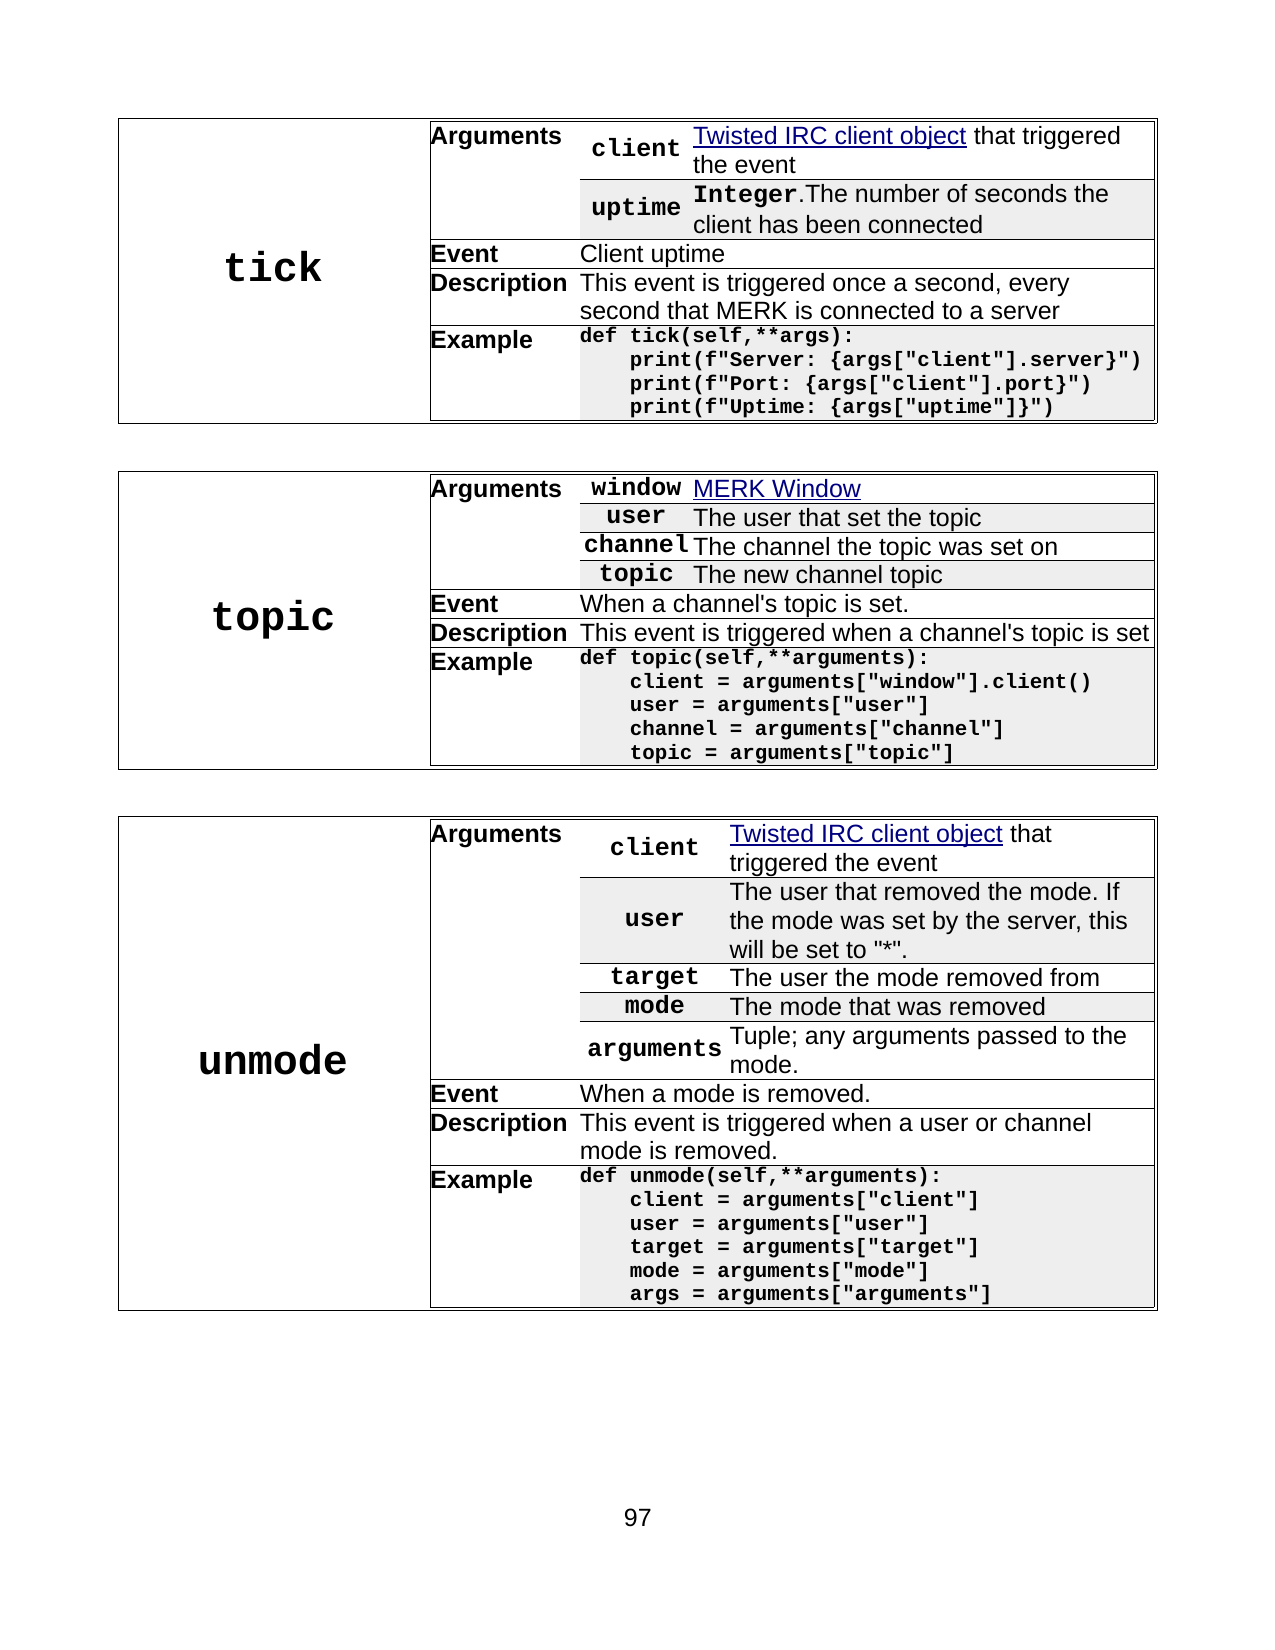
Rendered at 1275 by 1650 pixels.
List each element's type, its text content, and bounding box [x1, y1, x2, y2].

table_cell Client uptime [580, 240, 1154, 267]
table_header tick [119, 119, 427, 423]
table_cell user [580, 878, 729, 963]
table_cell Example [431, 648, 579, 765]
table_cell This event is triggered when a user or channel mode is removed. [580, 1109, 1154, 1165]
table_cell When a channel's topic is set. [580, 590, 1154, 618]
table_header [427, 119, 1157, 423]
table_cell When a mode is removed. [580, 1080, 1154, 1107]
table_cell The user that set the topic [693, 504, 1154, 532]
table_cell Description [431, 269, 579, 325]
table_header Arguments [431, 475, 579, 589]
table_header client [580, 820, 729, 877]
table_header Arguments [431, 820, 579, 1079]
table_cell def topic(self,**arguments): client = arguments["window"].client() user = arguments["user"] channel = arguments["channel"] topic = arguments["topic"] [580, 648, 1154, 765]
table_cell Description [431, 619, 579, 647]
table_header Arguments [431, 122, 579, 239]
table_cell Description [431, 1109, 579, 1165]
table_cell mode [580, 993, 729, 1021]
table_cell Event [431, 1080, 579, 1107]
table_cell def tick(self,**args): print(f"Server: {args["client"].server}") print(f"Port: {args["client"].port}") print(f"Uptime: {args["uptime"]}") [580, 326, 1154, 420]
table_cell topic [580, 561, 693, 589]
table_header [427, 472, 1157, 768]
table_header unmode [119, 817, 427, 1310]
table_cell Event [431, 590, 579, 618]
table_cell channel [580, 533, 693, 560]
table_cell target [580, 964, 729, 992]
table_header [427, 817, 1157, 1310]
table_header window [580, 475, 693, 503]
table_cell def unmode(self,**arguments): client = arguments["client"] user = arguments["user"] target = arguments["target"] mode = arguments["mode"] args = arguments["arguments"] [580, 1166, 1154, 1307]
table_cell Event [431, 240, 579, 267]
table_cell The user that removed the mode. If the mode was set by the server, this will be set to "*". [729, 878, 1154, 963]
table_cell Example [431, 1166, 579, 1307]
table_cell Integer.The number of seconds the client has been connected [693, 180, 1154, 239]
table_cell Example [431, 326, 579, 420]
table_header Twisted IRC client object that triggered the event [693, 122, 1154, 179]
table_cell The mode that was removed [729, 993, 1154, 1021]
table_cell This event is triggered once a second, every second that MERK is connected to a server [580, 269, 1154, 325]
table_cell Tuple; any arguments passed to the mode. [729, 1022, 1154, 1079]
table_cell This event is triggered when a channel's topic is set [580, 619, 1154, 647]
table_cell The user the mode removed from [729, 964, 1154, 992]
table_cell The new channel topic [693, 561, 1154, 589]
table_cell The channel the topic was set on [693, 533, 1154, 560]
table_header client [580, 122, 693, 179]
table_cell user [580, 504, 693, 532]
table_cell uptime [580, 180, 693, 239]
table_header topic [119, 472, 427, 768]
table_cell arguments [580, 1022, 729, 1079]
table_header Twisted IRC client object that triggered the event [729, 820, 1154, 877]
table_header MERK Window [693, 475, 1154, 503]
